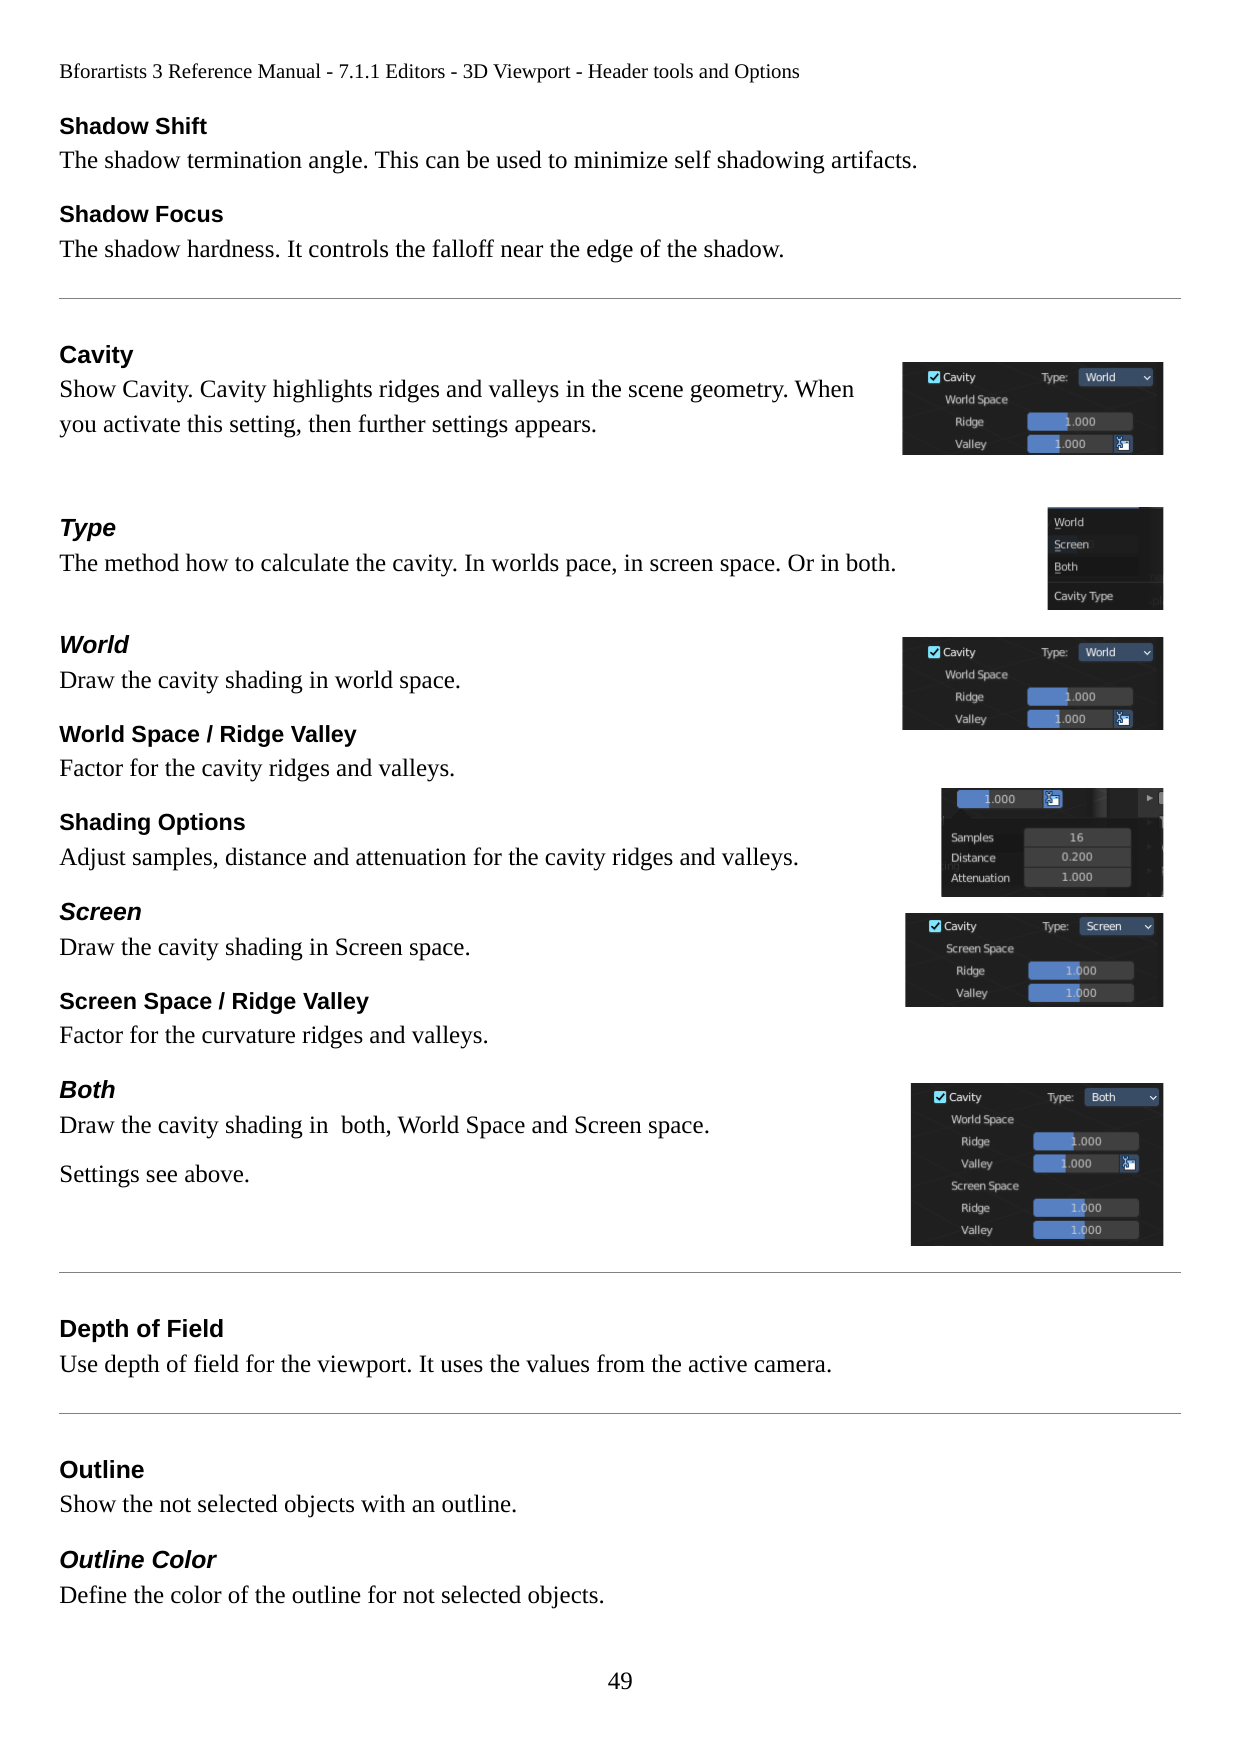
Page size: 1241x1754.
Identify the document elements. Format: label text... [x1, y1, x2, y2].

picture [905, 913, 1164, 1007]
subtitle Screen Space / Ridge Valley [59, 987, 1181, 1014]
text Define the color of the outline for not selected objects. [59, 1580, 1181, 1608]
picture [902, 637, 1164, 730]
picture [910, 1083, 1164, 1246]
subtitle Both [59, 1076, 1181, 1104]
picture [1047, 507, 1164, 610]
subtitle Type [59, 513, 1047, 542]
subtitle Shading Options [59, 809, 941, 836]
text Draw the cavity shading in world space. [59, 665, 902, 694]
text Use depth of field for the viewport. It uses the values from the active camera. [59, 1349, 1181, 1378]
text Factor for the cavity ridges and valleys. [59, 753, 1181, 782]
subtitle World [59, 630, 1181, 659]
subtitle Depth of Field [59, 1314, 1181, 1343]
subtitle [1164, 809, 1181, 836]
subtitle Screen [59, 897, 1181, 926]
text Settings see above. [59, 1159, 910, 1188]
subtitle Shadow Shift [59, 113, 1181, 139]
text Show Cavity. Cavity highlights ridges and valleys in the scene geometry. When you activate this setting, then further settings appears. [59, 374, 902, 438]
subtitle Outline Color [59, 1545, 1181, 1573]
subtitle Outline [59, 1455, 1181, 1483]
picture [902, 362, 1164, 455]
text The method how to calculate the cavity. In worlds pace, in screen space. Or in both. [59, 548, 1047, 577]
text The shadow hardness. It controls the falloff near the edge of the shadow. [59, 234, 1181, 263]
text Factor for the curvature ridges and valleys. [59, 1020, 1181, 1049]
text The shadow termination angle. This can be used to minimize self shadowing artifacts. [59, 146, 1181, 174]
text Draw the cavity shading in both, World Space and Screen space. [59, 1110, 910, 1139]
subtitle Cavity [59, 340, 1181, 368]
subtitle Shadow Focus [59, 201, 1181, 228]
subtitle [1164, 513, 1181, 542]
text Show the not selected objects with an outline. [59, 1489, 1181, 1518]
subtitle World Space / Ridge Valley [59, 721, 1181, 747]
text Draw the cavity shading in Screen space. [59, 932, 905, 961]
text Adjust samples, distance and attenuation for the cavity ridges and valleys. [59, 842, 941, 871]
text [1164, 1159, 1181, 1188]
picture [941, 788, 1164, 897]
